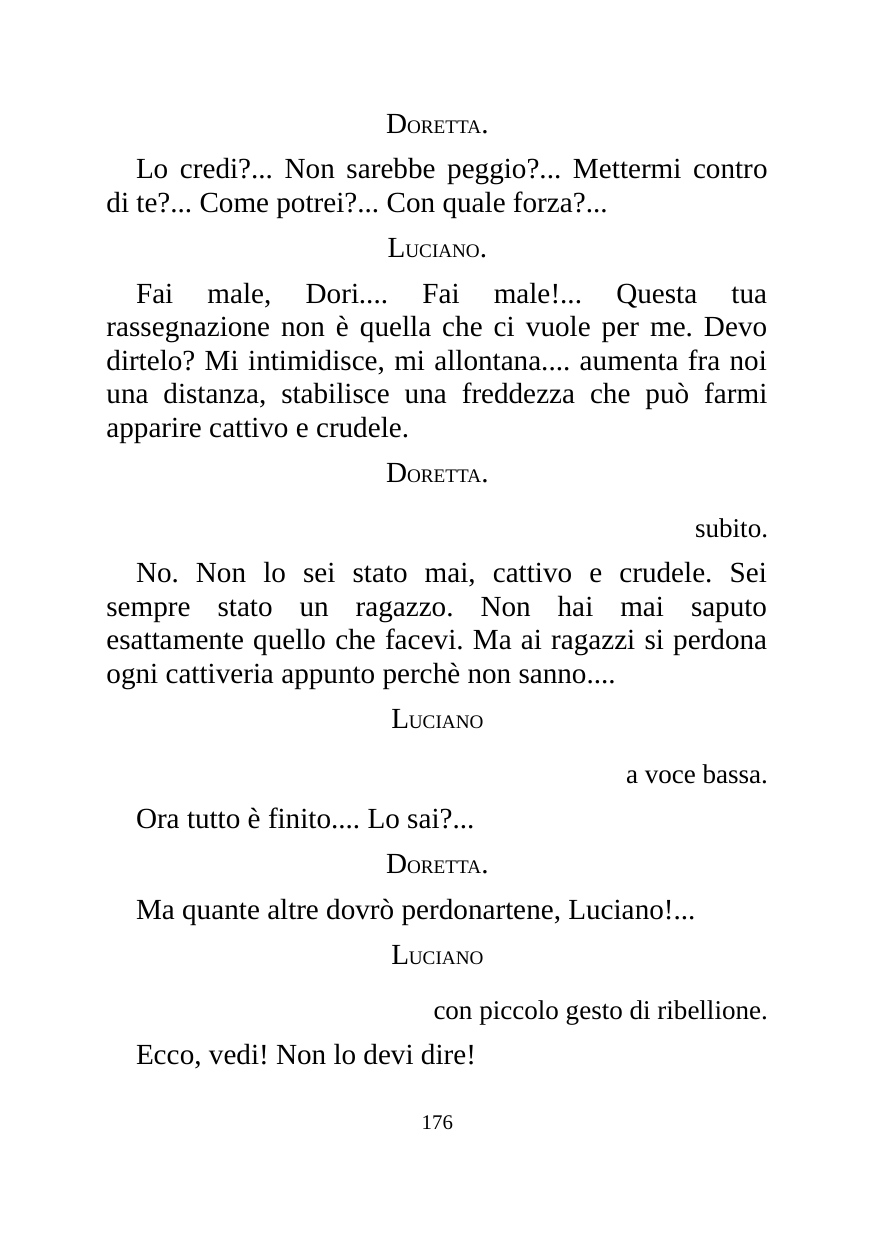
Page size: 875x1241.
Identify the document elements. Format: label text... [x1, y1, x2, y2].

text con piccolo gesto di ribellione. [402, 994, 768, 1025]
text Ma quante altre dovrò perdonartene, Luciano!... [106, 892, 768, 925]
text Ecco, vedi! Non lo devi dire! [106, 1037, 768, 1071]
text No. Non lo sei stato mai, cattivo e crudele. Sei sempre stato un ragazzo. Non hai mai saputo esattamente quello che facevi. Ma ai ragazzi si perdona ogni cattiveria appunto perchè non sanno.... [106, 555, 768, 689]
text Fai male, Dori.... Fai male!... Questa tua rassegnazione non è quella che ci vuole per me. Devo dirtelo? Mi intimidisce, mi allontana.... aumenta fra noi una distanza, stabilisce una freddezza che può farmi apparire cattivo e crudele. [106, 276, 768, 443]
text Doretta. [106, 106, 768, 140]
text subito. [402, 512, 768, 543]
text Luciano. [106, 230, 768, 264]
text Lo credi?... Non sarebbe peggio?... Mettermi contro di te?... Come potrei?... Con quale forza?... [106, 152, 768, 219]
text Ora tutto è finito.... Lo sai?... [106, 801, 768, 835]
text Doretta. [106, 455, 768, 489]
text Doretta. [106, 846, 768, 880]
text a voce bassa. [402, 758, 768, 789]
text Luciano [106, 701, 768, 735]
text Luciano [106, 937, 768, 971]
